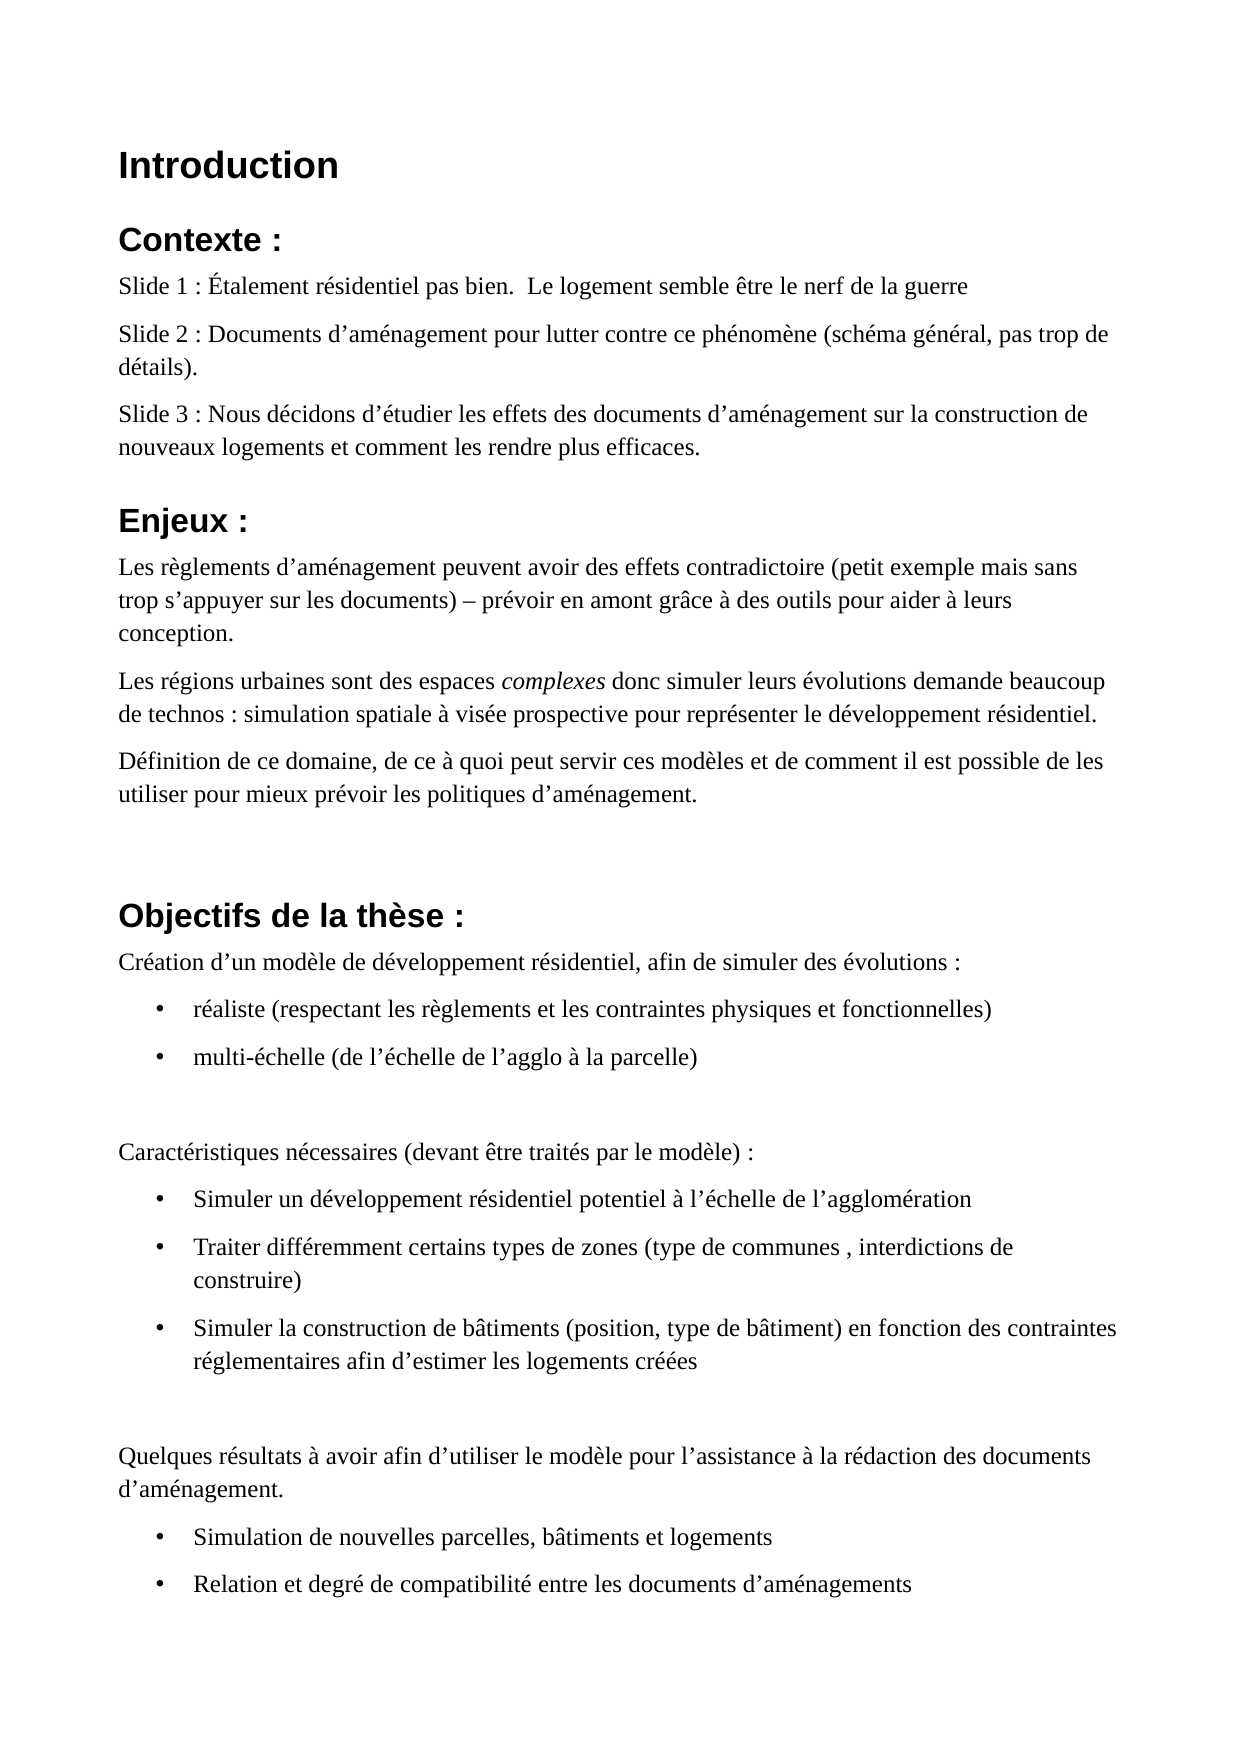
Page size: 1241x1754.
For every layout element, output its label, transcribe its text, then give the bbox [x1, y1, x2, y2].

subtitle Objectifs de la thèse : [118, 895, 1122, 934]
list multi-échelle (de l’échelle de l’agglo à la parcelle) [156, 1042, 1122, 1071]
text Les règlements d’aménagement peuvent avoir des effets contradictoire (petit exemple mais sans trop s’appuyer sur les documents) – prévoir en amont grâce à des outils pour aider à leurs conception. [118, 552, 1122, 647]
subtitle Contexte : [118, 220, 1122, 259]
list Relation et degré de compatibilité entre les documents d’aménagements [156, 1569, 1122, 1598]
text Quelques résultats à avoir afin d’utiliser le modèle pour l’assistance à la rédaction des documents d’aménagement. [118, 1441, 1122, 1503]
list Simuler un développement résidentiel potentiel à l’échelle de l’agglomération [156, 1184, 1122, 1213]
list réaliste (respectant les règlements et les contraintes physiques et fonctionnelles) [156, 994, 1122, 1023]
subtitle Enjeux : [118, 501, 1122, 539]
text Définition de ce domaine, de ce à quoi peut servir ces modèles et de comment il est possible de les utiliser pour mieux prévoir les politiques d’aménagement. [118, 746, 1122, 808]
subtitle Introduction [118, 143, 1122, 187]
text Création d’un modèle de développement résidentiel, afin de simuler des évolutions : [118, 947, 1122, 975]
text Caractéristiques nécessaires (devant être traités par le modèle) : [118, 1137, 1122, 1166]
text Les régions urbaines sont des espaces complexes donc simuler leurs évolutions demande beaucoup de technos : simulation spatiale à visée prospective pour représenter le développement résidentiel. [118, 666, 1122, 727]
list Simulation de nouvelles parcelles, bâtiments et logements [156, 1522, 1122, 1550]
list Simuler la construction de bâtiments (position, type de bâtiment) en fonction des contraintes réglementaires afin d’estimer les logements créées [156, 1313, 1122, 1374]
list Traiter différemment certains types de zones (type de communes , interdictions de construire) [156, 1232, 1122, 1294]
text Slide 2 : Documents d’aménagement pour lutter contre ce phénomène (schéma général, pas trop de détails). [118, 319, 1122, 381]
text Slide 3 : Nous décidons d’étudier les effets des documents d’aménagement sur la construction de nouveaux logements et comment les rendre plus efficaces. [118, 399, 1122, 461]
text Slide 1 : Étalement résidentiel pas bien. Le logement semble être le nerf de la guerre [118, 271, 1122, 300]
